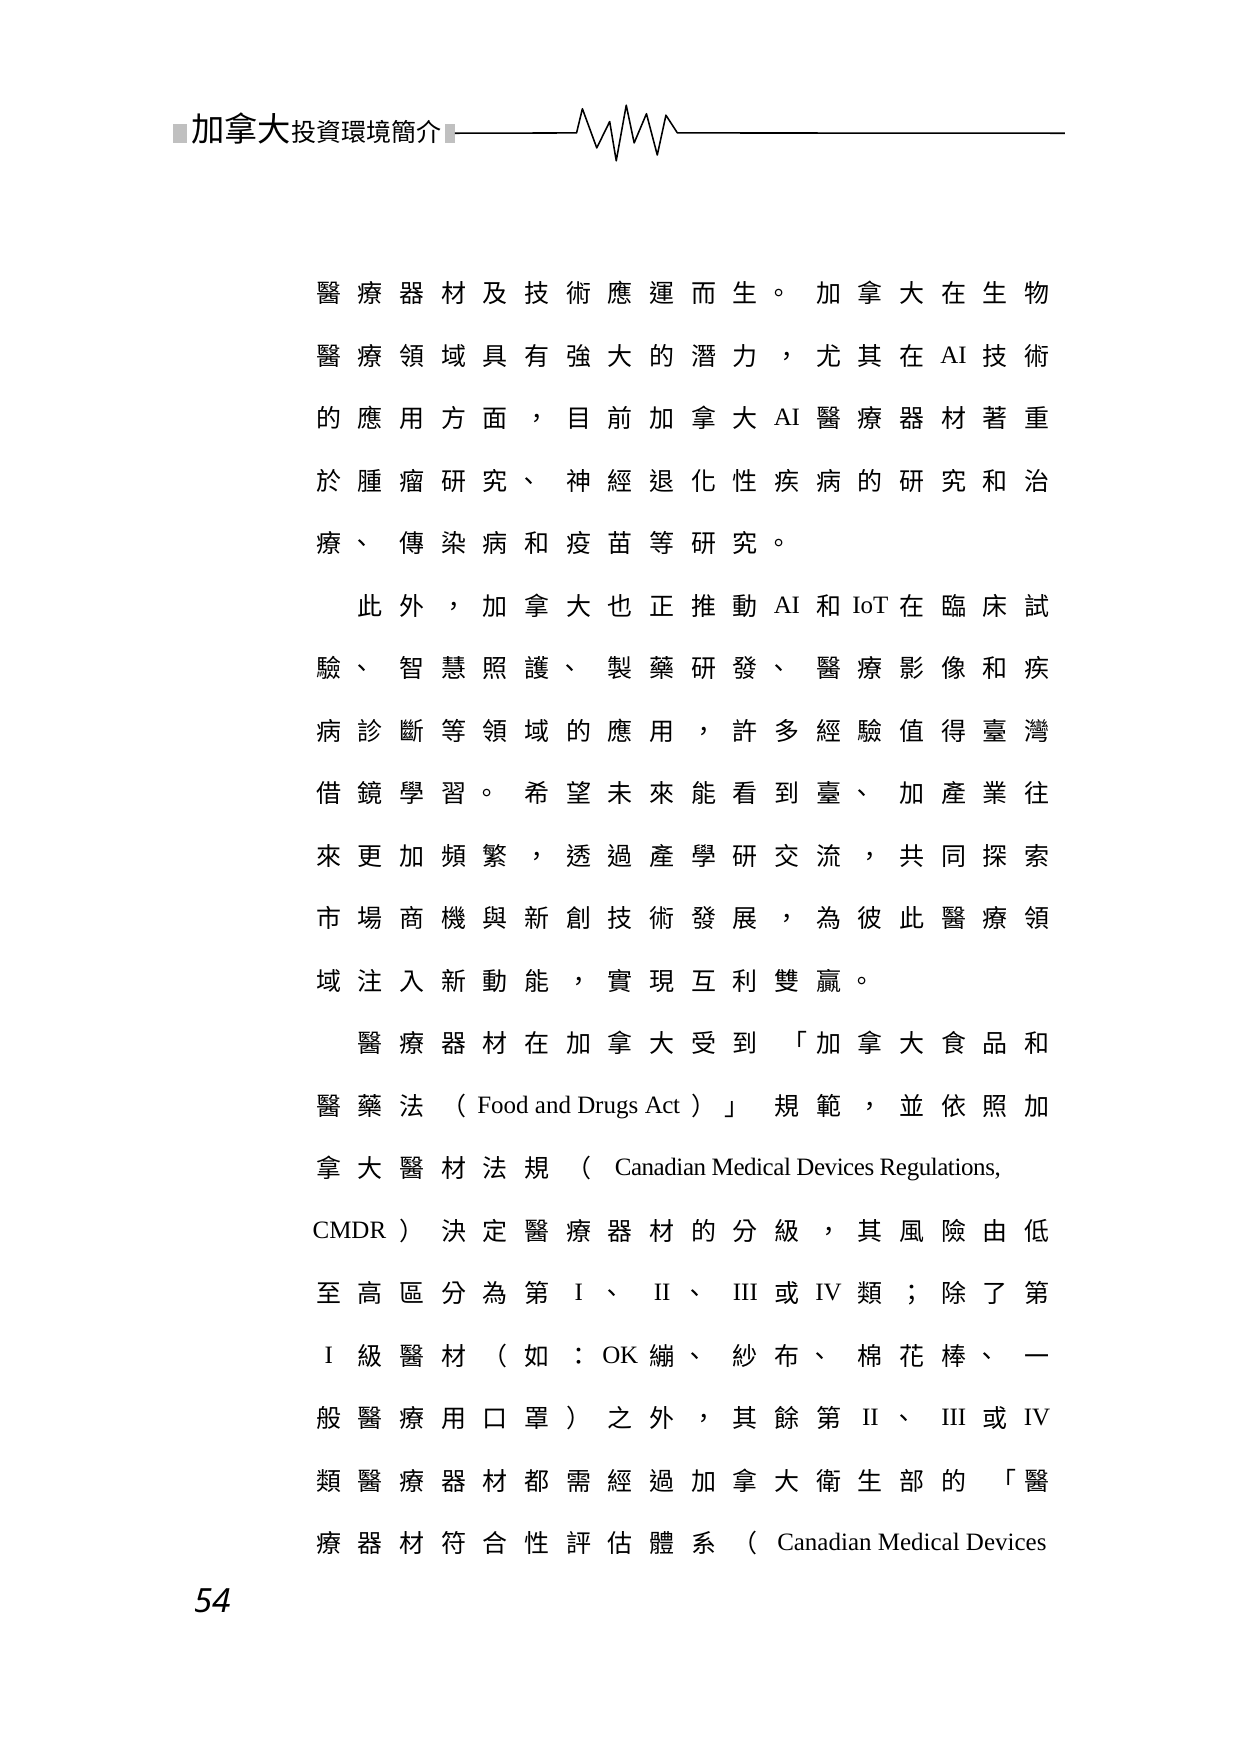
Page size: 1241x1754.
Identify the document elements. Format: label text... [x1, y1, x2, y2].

text 此外，加拿大也正推動AI和IoT在臨床試驗、智慧照護、製藥研發、醫療影像和疾病診斷等領域的應用，許多經驗值得臺灣借鏡學習。希望未來能看到臺、加產業往來更加頻繁，透過產學研交流，共同探索市場商機與新創技術發展，為彼此醫療領域注入新動能，實現互利雙贏。 [281, 563, 1058, 1000]
text 醫療器材及技術應運而生。加拿大在生物醫療領域具有強大的潛力，尤其在AI技術的應用方面，目前加拿大AI醫療器材著重於腫瘤研究、神經退化性疾病的研究和治療、傳染病和疫苗等研究。 [281, 250, 1058, 563]
text 醫療器材在加拿大受到「加拿大食品和醫藥法（Food and Drugs Act）」規範，並依照加拿大醫材法規（Canadian Medical Devices Regulations, CMDR）決定醫療器材的分級，其風險由低至高區分為第I、II、III或IV類；除了第I級醫材（如：OK繃、紗布、棉花棒、一般醫療用口罩）之外，其餘第II、III或IV類醫療器材都需經過加拿大衛生部的「醫療器材符合性評估體系（Canadian Medical Devices [281, 1000, 1058, 1563]
